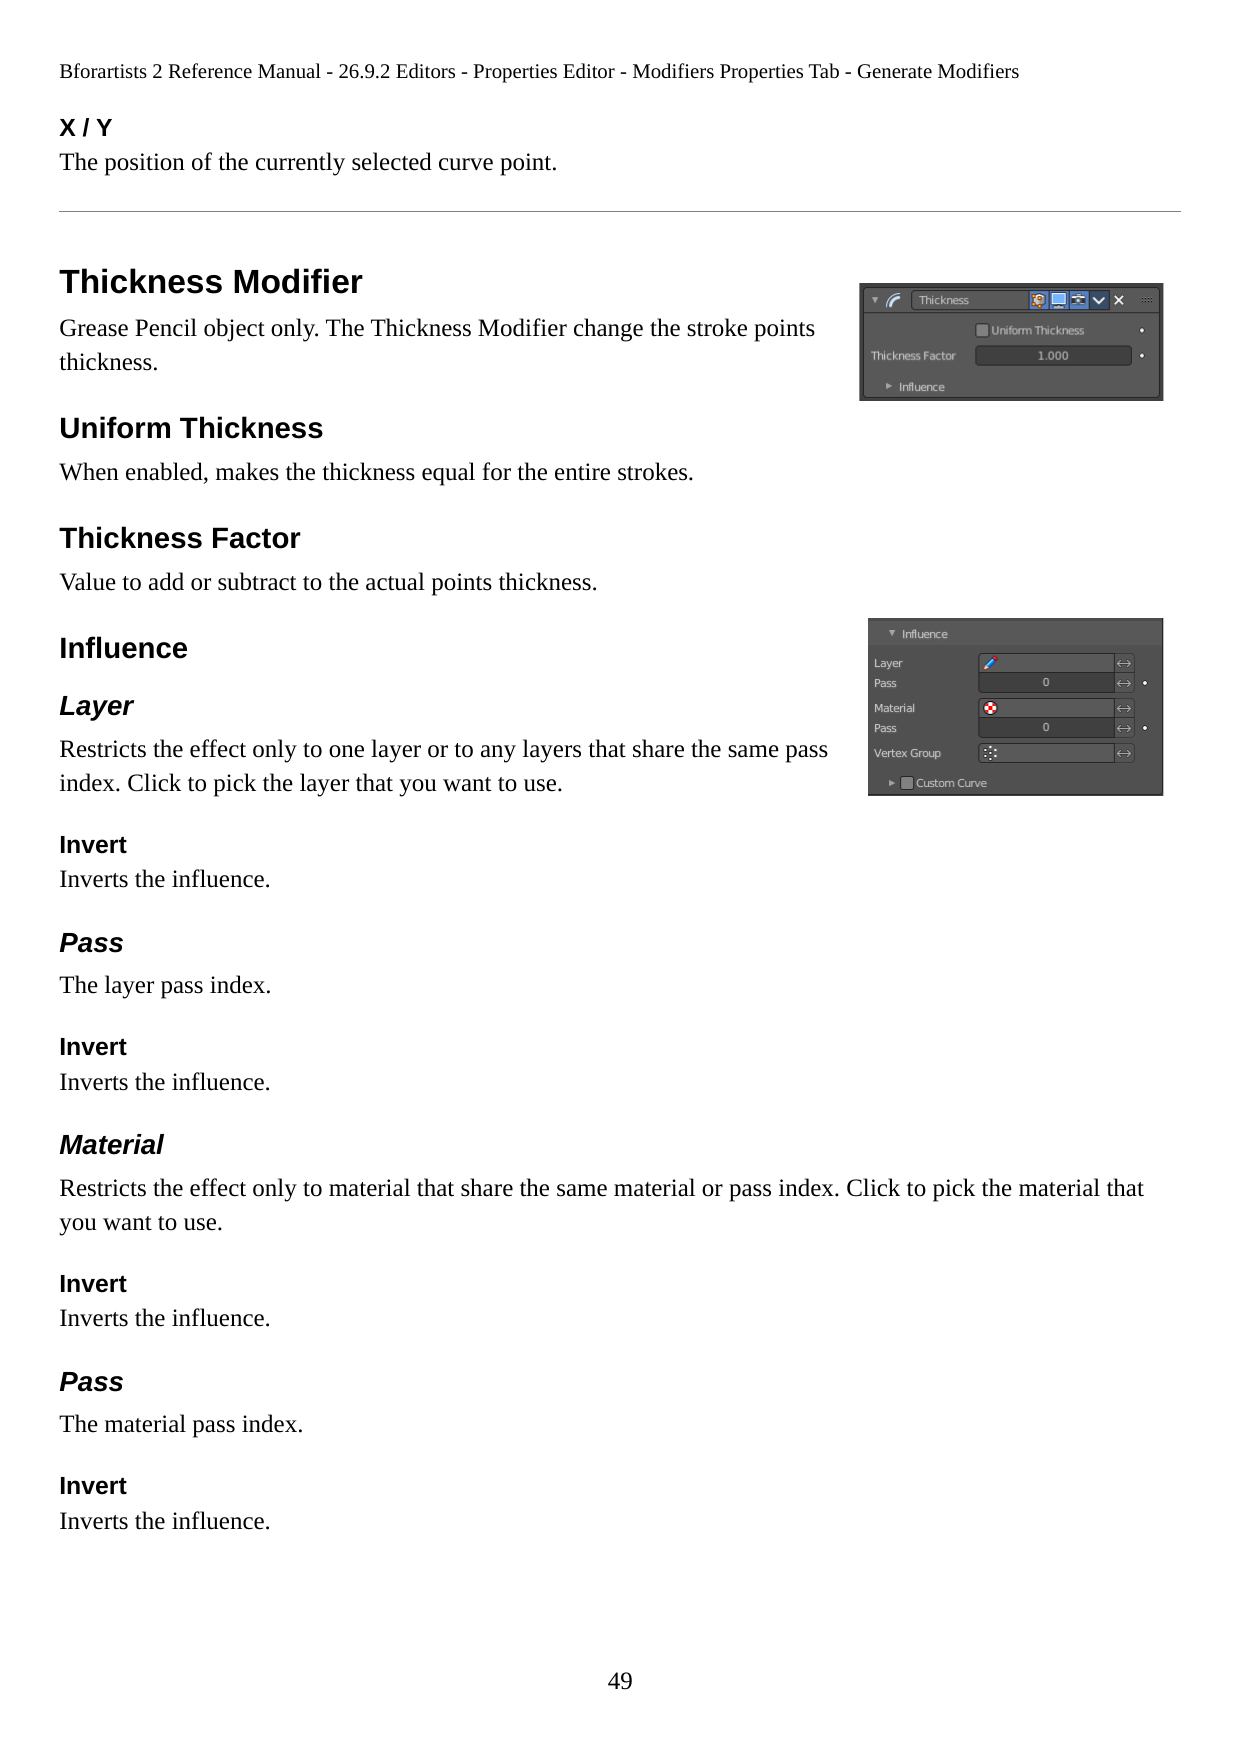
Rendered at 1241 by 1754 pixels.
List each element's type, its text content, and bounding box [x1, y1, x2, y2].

text The position of the currently selected curve point. [59, 147, 1181, 176]
text The material pass index. [59, 1409, 1181, 1438]
subtitle [1164, 631, 1181, 664]
subtitle X / Y [59, 113, 1181, 141]
subtitle Invert [59, 1032, 1181, 1061]
text Inverts the influence. [59, 1303, 1181, 1332]
subtitle Layer [59, 689, 868, 721]
subtitle Invert [59, 1471, 1181, 1499]
text Inverts the influence. [59, 1067, 1181, 1096]
subtitle Material [59, 1128, 1181, 1160]
picture [868, 618, 1164, 796]
text The layer pass index. [59, 970, 1181, 999]
text When enabled, makes the thickness equal for the entire strokes. [59, 457, 1181, 486]
text Restricts the effect only to material that share the same material or pass index. Click to pick the material that you want to use. [59, 1173, 1181, 1236]
subtitle Uniform Thickness [59, 411, 1181, 444]
text Inverts the influence. [59, 1506, 1181, 1534]
text Inverts the influence. [59, 864, 1181, 893]
text Grease Pencil object only. The Thickness Modifier change the stroke points thickness. [59, 313, 859, 376]
subtitle [1164, 689, 1181, 721]
subtitle Thickness Modifier [59, 261, 1181, 300]
text Restricts the effect only to one layer or to any layers that share the same pass index. Click to pick the layer that you want to use. [59, 734, 1181, 797]
subtitle Pass [59, 1365, 1181, 1397]
subtitle Influence [59, 631, 868, 664]
subtitle Invert [59, 830, 1181, 858]
subtitle Thickness Factor [59, 521, 1181, 554]
subtitle Pass [59, 926, 1181, 958]
subtitle Invert [59, 1269, 1181, 1297]
text Value to add or subtract to the actual points thickness. [59, 567, 1181, 596]
picture [859, 283, 1164, 401]
